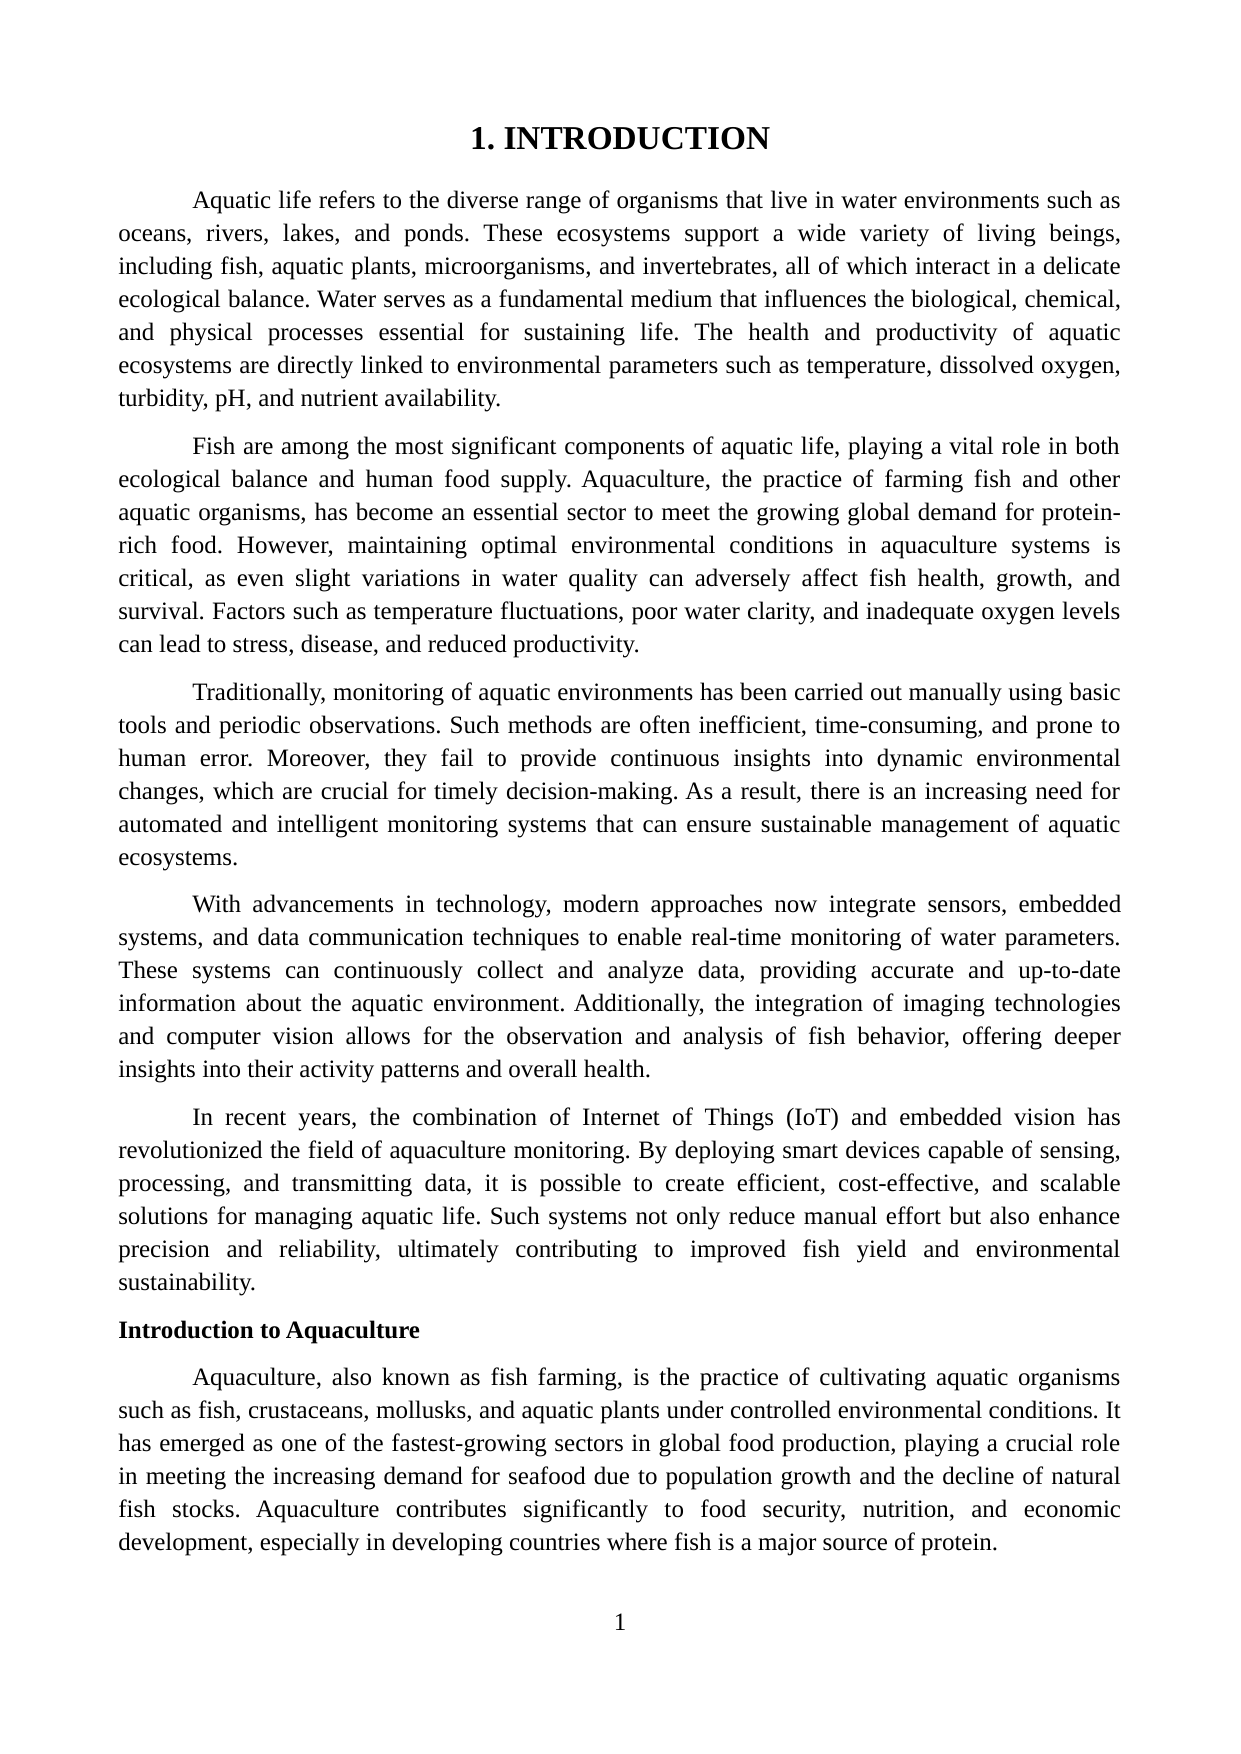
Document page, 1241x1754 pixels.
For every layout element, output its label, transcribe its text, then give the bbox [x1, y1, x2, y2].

text Fish are among the most significant components of aquatic life, playing a vital role in both ecological balance and human food supply. Aquaculture, the practice of farming fish and other aquatic organisms, has become an essential sector to meet the growing global demand for protein-rich food. However, maintaining optimal environmental conditions in aquaculture systems is critical, as even slight variations in water quality can adversely affect fish health, growth, and survival. Factors such as temperature fluctuations, poor water clarity, and inadequate oxygen levels can lead to stress, disease, and reduced productivity. [118, 431, 1122, 658]
text Traditionally, monitoring of aquatic environments has been carried out manually using basic tools and periodic observations. Such methods are often inefficient, time-consuming, and prone to human error. Moreover, they fail to provide continuous insights into dynamic environmental changes, which are crucial for timely decision-making. As a result, there is an increasing need for automated and intelligent monitoring systems that can ensure sustainable management of aquatic ecosystems. [118, 677, 1122, 871]
text Aquaculture, also known as fish farming, is the practice of cultivating aquatic organisms such as fish, crustaceans, mollusks, and aquatic plants under controlled environmental conditions. It has emerged as one of the fastest-growing sectors in global food production, playing a crucial role in meeting the increasing demand for seafood due to population growth and the decline of natural fish stocks. Aquaculture contributes significantly to food security, nutrition, and economic development, especially in developing countries where fish is a major source of protein. [118, 1362, 1122, 1556]
subtitle Introduction to Aquaculture [118, 1315, 1122, 1343]
text 1. INTRODUCTION [118, 118, 1122, 156]
text In recent years, the combination of Internet of Things (IoT) and embedded vision has revolutionized the field of aquaculture monitoring. By deploying smart devices capable of sensing, processing, and transmitting data, it is possible to create efficient, cost-effective, and scalable solutions for managing aquatic life. Such systems not only reduce manual effort but also enhance precision and reliability, ultimately contributing to improved fish yield and environmental sustainability. [118, 1102, 1122, 1296]
text With advancements in technology, modern approaches now integrate sensors, embedded systems, and data communication techniques to enable real-time monitoring of water parameters. These systems can continuously collect and analyze data, providing accurate and up-to-date information about the aquatic environment. Additionally, the integration of imaging technologies and computer vision allows for the observation and analysis of fish behavior, offering deeper insights into their activity patterns and overall health. [118, 889, 1122, 1083]
text Aquatic life refers to the diverse range of organisms that live in water environments such as oceans, rivers, lakes, and ponds. These ecosystems support a wide variety of living beings, including fish, aquatic plants, microorganisms, and invertebrates, all of which interact in a delicate ecological balance. Water serves as a fundamental medium that influences the biological, chemical, and physical processes essential for sustaining life. The health and productivity of aquatic ecosystems are directly linked to environmental parameters such as temperature, dissolved oxygen, turbidity, pH, and nutrient availability. [118, 185, 1122, 412]
